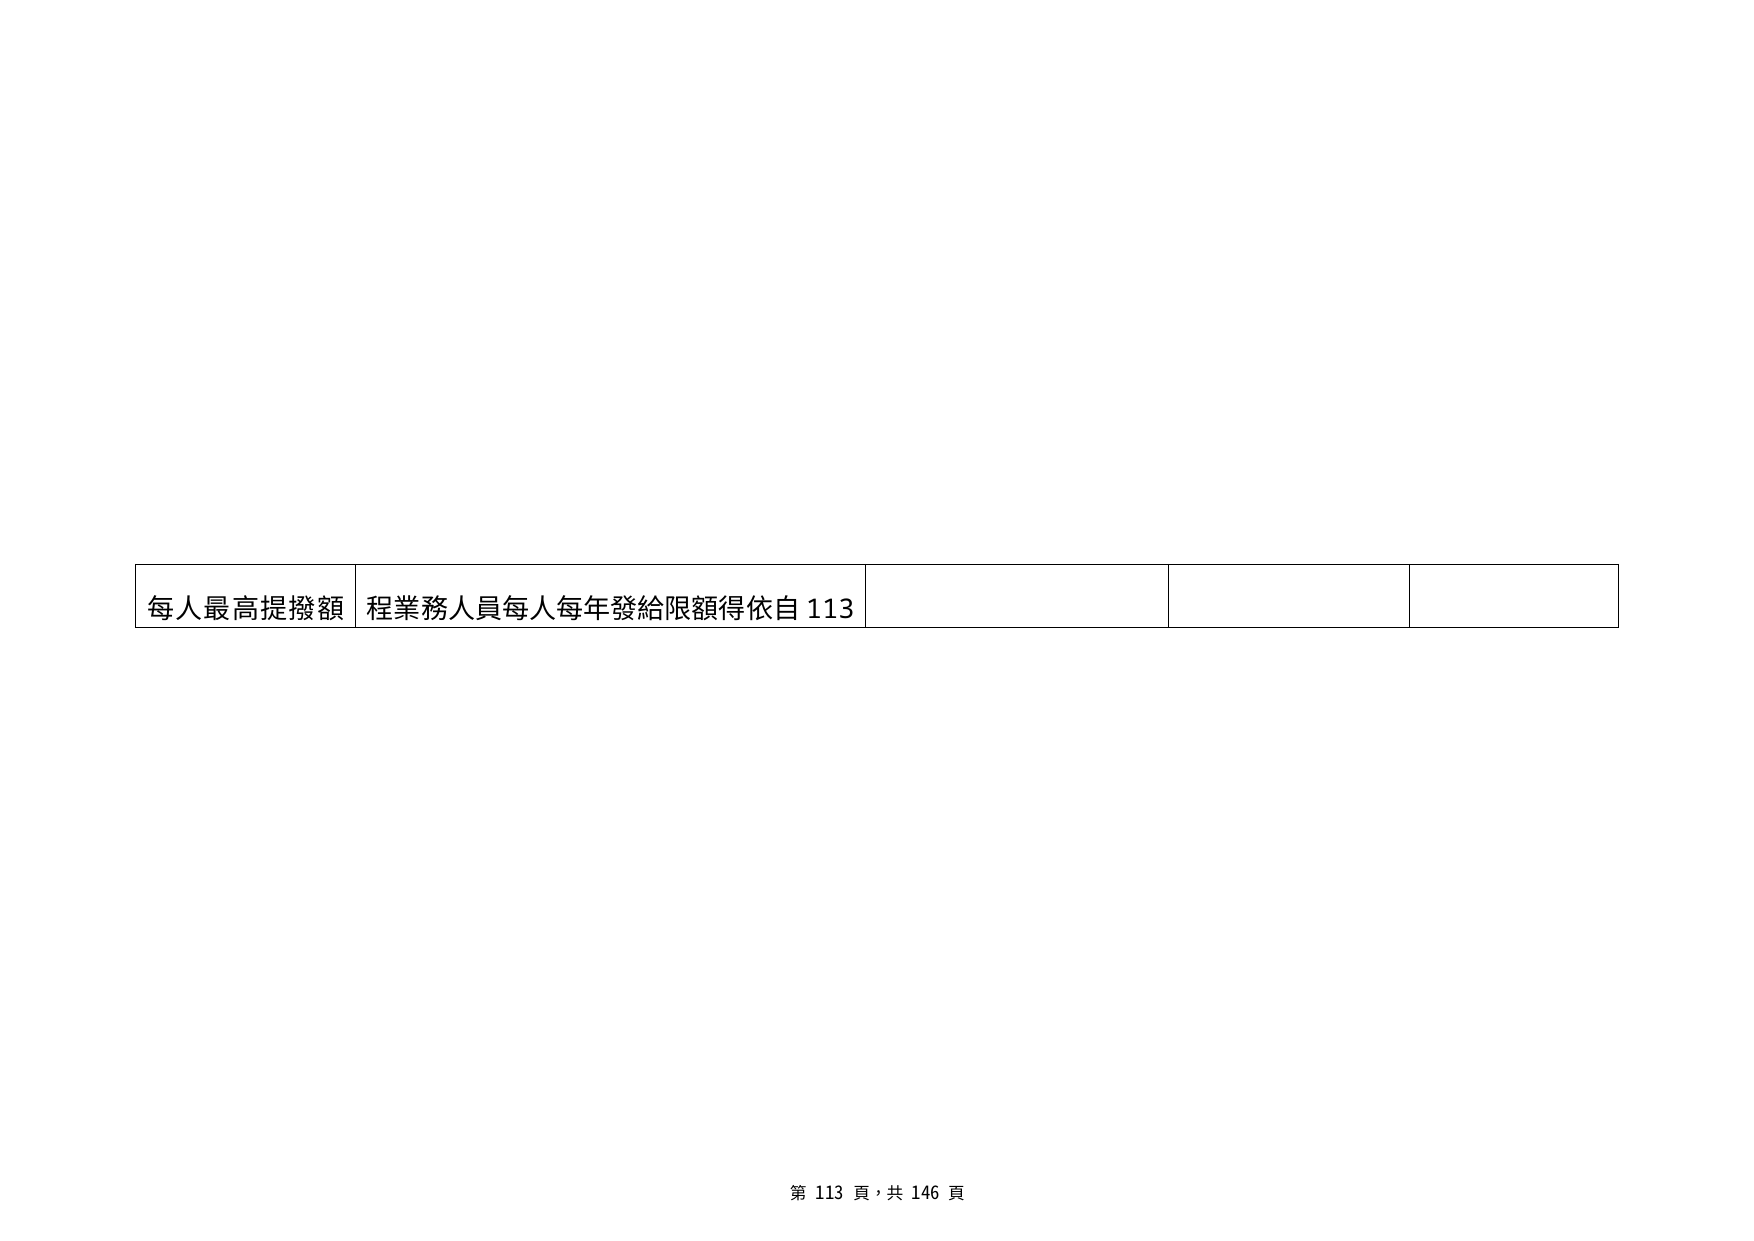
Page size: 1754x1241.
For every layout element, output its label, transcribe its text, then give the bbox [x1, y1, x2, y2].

table_cell [866, 565, 1168, 627]
table_cell 每人最高提撥額 [136, 565, 355, 627]
table_cell [1410, 565, 1618, 627]
table_cell [1398, 565, 1409, 627]
table_cell 程業務人員每人每年發給限額得依自113 [356, 565, 865, 627]
